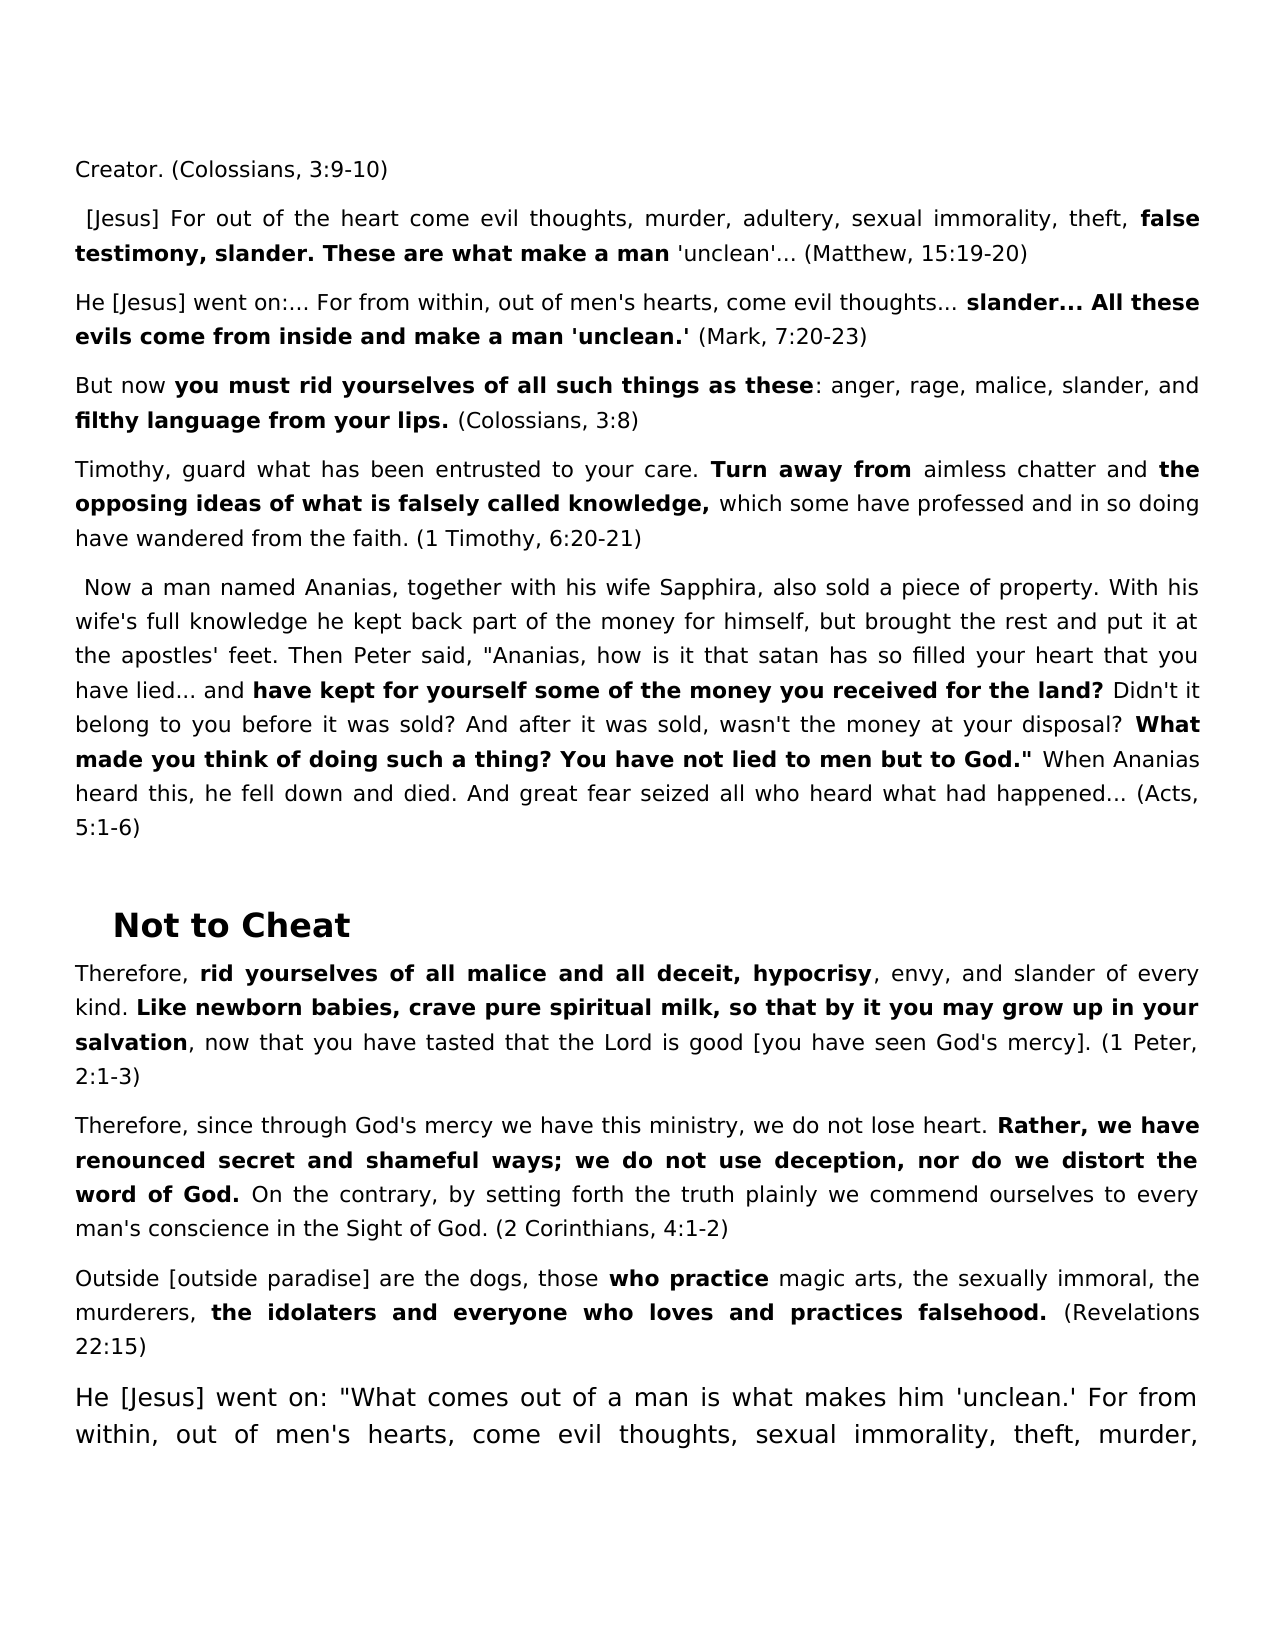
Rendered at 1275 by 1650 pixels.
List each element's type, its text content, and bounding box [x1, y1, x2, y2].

text [Jesus] For out of the heart come evil thoughts, murder, adultery, sexual immorality, theft, false testimony, slander. These are what make a man 'unclean'... (Matthew, 15:19-20) [75, 199, 1200, 268]
text Outside [outside paradise] are the dogs, those who practice magic arts, the sexually immoral, the murderers, the idolaters and everyone who loves and practices falsehood. (Revelations 22:15) [75, 1258, 1200, 1362]
text Therefore, since through God's mercy we have this ministry, we do not lose heart. Rather, we have renounced secret and shameful ways; we do not use deception, nor do we distort the word of God. On the contrary, by setting forth the truth plainly we commend ourselves to every man's conscience in the Sight of God. (2 Corinthians, 4:1-2) [75, 1106, 1200, 1244]
subtitle Not to Cheat [112, 907, 1200, 946]
text Timothy, guard what has been entrusted to your care. Turn away from aimless chatter and the opposing ideas of what is falsely called knowledge, which some have professed and in so doing have wandered from the faith. (1 Timothy, 6:20-21) [75, 450, 1200, 553]
text Now a man named Ananias, together with his wife Sapphira, also sold a piece of property. With his wife's full knowledge he kept back part of the money for himself, but brought the rest and put it at the apostles' feet. Then Peter said, "Ananias, how is it that satan has so filled your heart that you have lied... and have kept for yourself some of the money you received for the land? Didn't it belong to you before it was sold? And after it was sold, wasn't the money at your disposal? What made you think of doing such a thing? You have not lied to men but to God." When Ananias heard this, he fell down and died. And great fear seized all who heard what had happened... (Acts, 5:1-6) [75, 568, 1200, 843]
text Creator. (Colossians, 3:9-10) [75, 150, 1200, 184]
text He [Jesus] went on: "What comes out of a man is what makes him 'unclean.' For from within, out of men's hearts, come evil thoughts, sexual immorality, theft, murder, [75, 1376, 1200, 1451]
text He [Jesus] went on:... For from within, out of men's hearts, come evil thoughts... slander... All these evils come from inside and make a man 'unclean.' (Mark, 7:20-23) [75, 283, 1200, 351]
text But now you must rid yourselves of all such things as these: anger, rage, malice, slander, and filthy language from your lips. (Colossians, 3:8) [75, 366, 1200, 435]
text Therefore, rid yourselves of all malice and all deceit, hypocrisy, envy, and slander of every kind. Like newborn babies, crave pure spiritual milk, so that by it you may grow up in your salvation, now that you have tasted that the Lord is good [you have seen God's mercy]. (1 Peter, 2:1-3) [75, 954, 1200, 1091]
